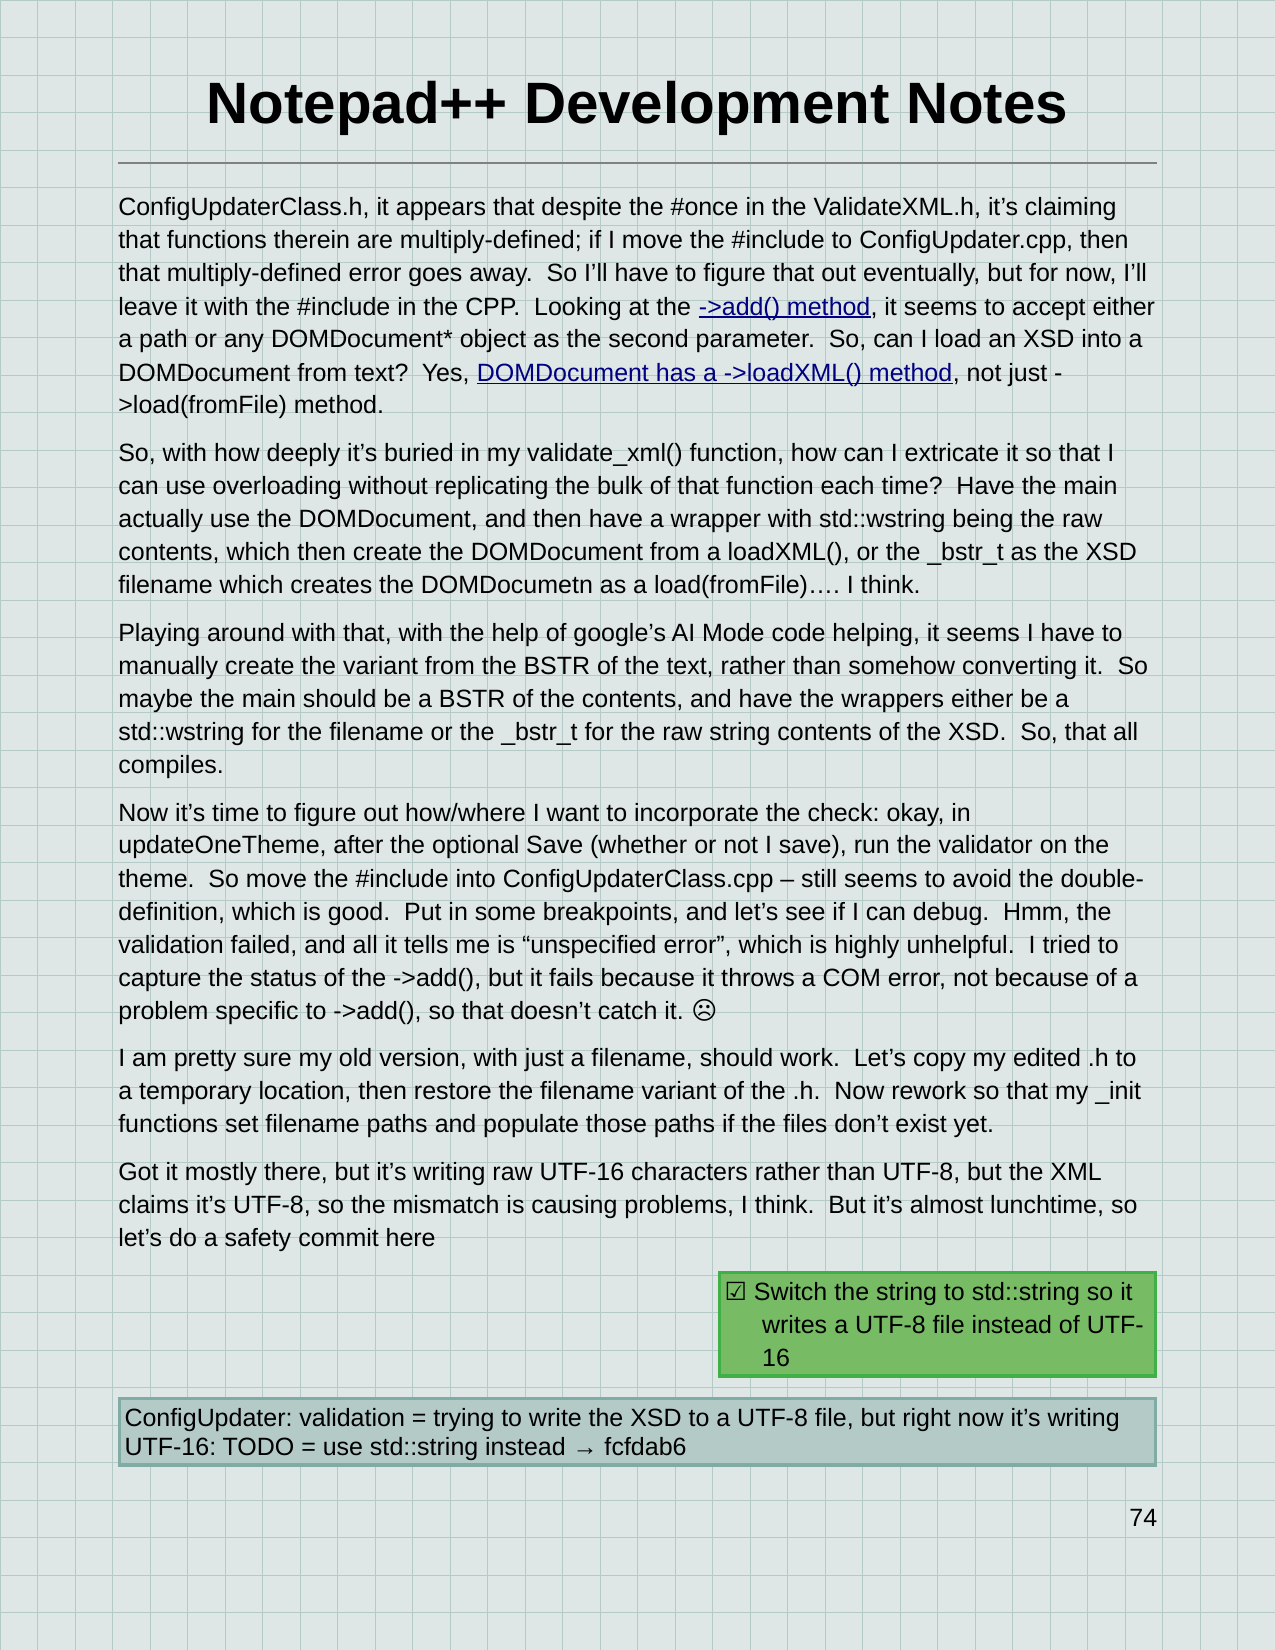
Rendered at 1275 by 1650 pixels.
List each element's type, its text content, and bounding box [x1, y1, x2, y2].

text I am pretty sure my old version, with just a filename, should work. Let’s copy my edited .h to a temporary location, then restore the filename variant of the .h. Now rework so that my _init functions set filename paths and populate those paths if the files don’t exist yet. [118, 1043, 1157, 1138]
text Playing around with that, with the help of google’s AI Mode code helping, it seems I have to manually create the variant from the BSTR of the text, rather than somehow converting it. So maybe the main should be a BSTR of the contents, and have the wrappers either be a std::wstring for the filename or the _bstr_t for the raw string contents of the XSD. So, that all compiles. [118, 618, 1157, 779]
text Got it mostly there, but it’s writing raw UTF-16 characters rather than UTF-8, but the XML claims it’s UTF-8, so the mismatch is causing problems, I think. But it’s almost lunchtime, so let’s do a safety commit here [118, 1157, 1157, 1252]
text ConfigUpdaterClass.h, it appears that despite the #once in the ValidateXML.h, it’s claiming that functions therein are multiply-defined; if I move the #include to ConfigUpdater.cpp, then that multiply-defined error goes away. So I’ll have to figure that out eventually, but for now, I’ll leave it with the #include in the CPP. Looking at the ->add() method, it seems to accept either a path or any DOMDocument* object as the second parameter. So, can I load an XSD into a DOMDocument from text? Yes, DOMDocument has a ->loadXML() method, not just ->load(fromFile) method. [118, 192, 1157, 419]
text Now it’s time to figure out how/where I want to incorporate the check: okay, in updateOneTheme, after the optional Save (whether or not I save), run the validator on the theme. So move the #include into ConfigUpdaterClass.cpp – still seems to avoid the double-definition, which is good. Put in some breakpoints, and let’s see if I can debug. Hmm, the validation failed, and all it tells me is “unspecified error”, which is highly unhelpful. I tried to capture the status of the ->add(), but it fails because it throws a COM error, not because of a problem specific to ->add(), so that doesn’t catch it. ☹ [118, 797, 1157, 1024]
text ConfigUpdater: validation = trying to write the XSD to a UTF-8 file, but right now it’s writing UTF-16: TODO = use std::string instead → fcfdab6 [121, 1400, 1154, 1463]
text So, with how deeply it’s buried in my validate_xml() function, how can I extricate it so that I can use overloading without replicating the bulk of that function each time? Have the main actually use the DOMDocument, and then have a wrapper with std::wstring being the raw contents, which then create the DOMDocument from a loadXML(), or the _bstr_t as the XSD filename which creates the DOMDocumetn as a load(fromFile)…. I think. [118, 438, 1157, 599]
text ☑ Switch the string to std::string so it writes a UTF-8 file instead of UTF-16 [721, 1274, 1154, 1374]
